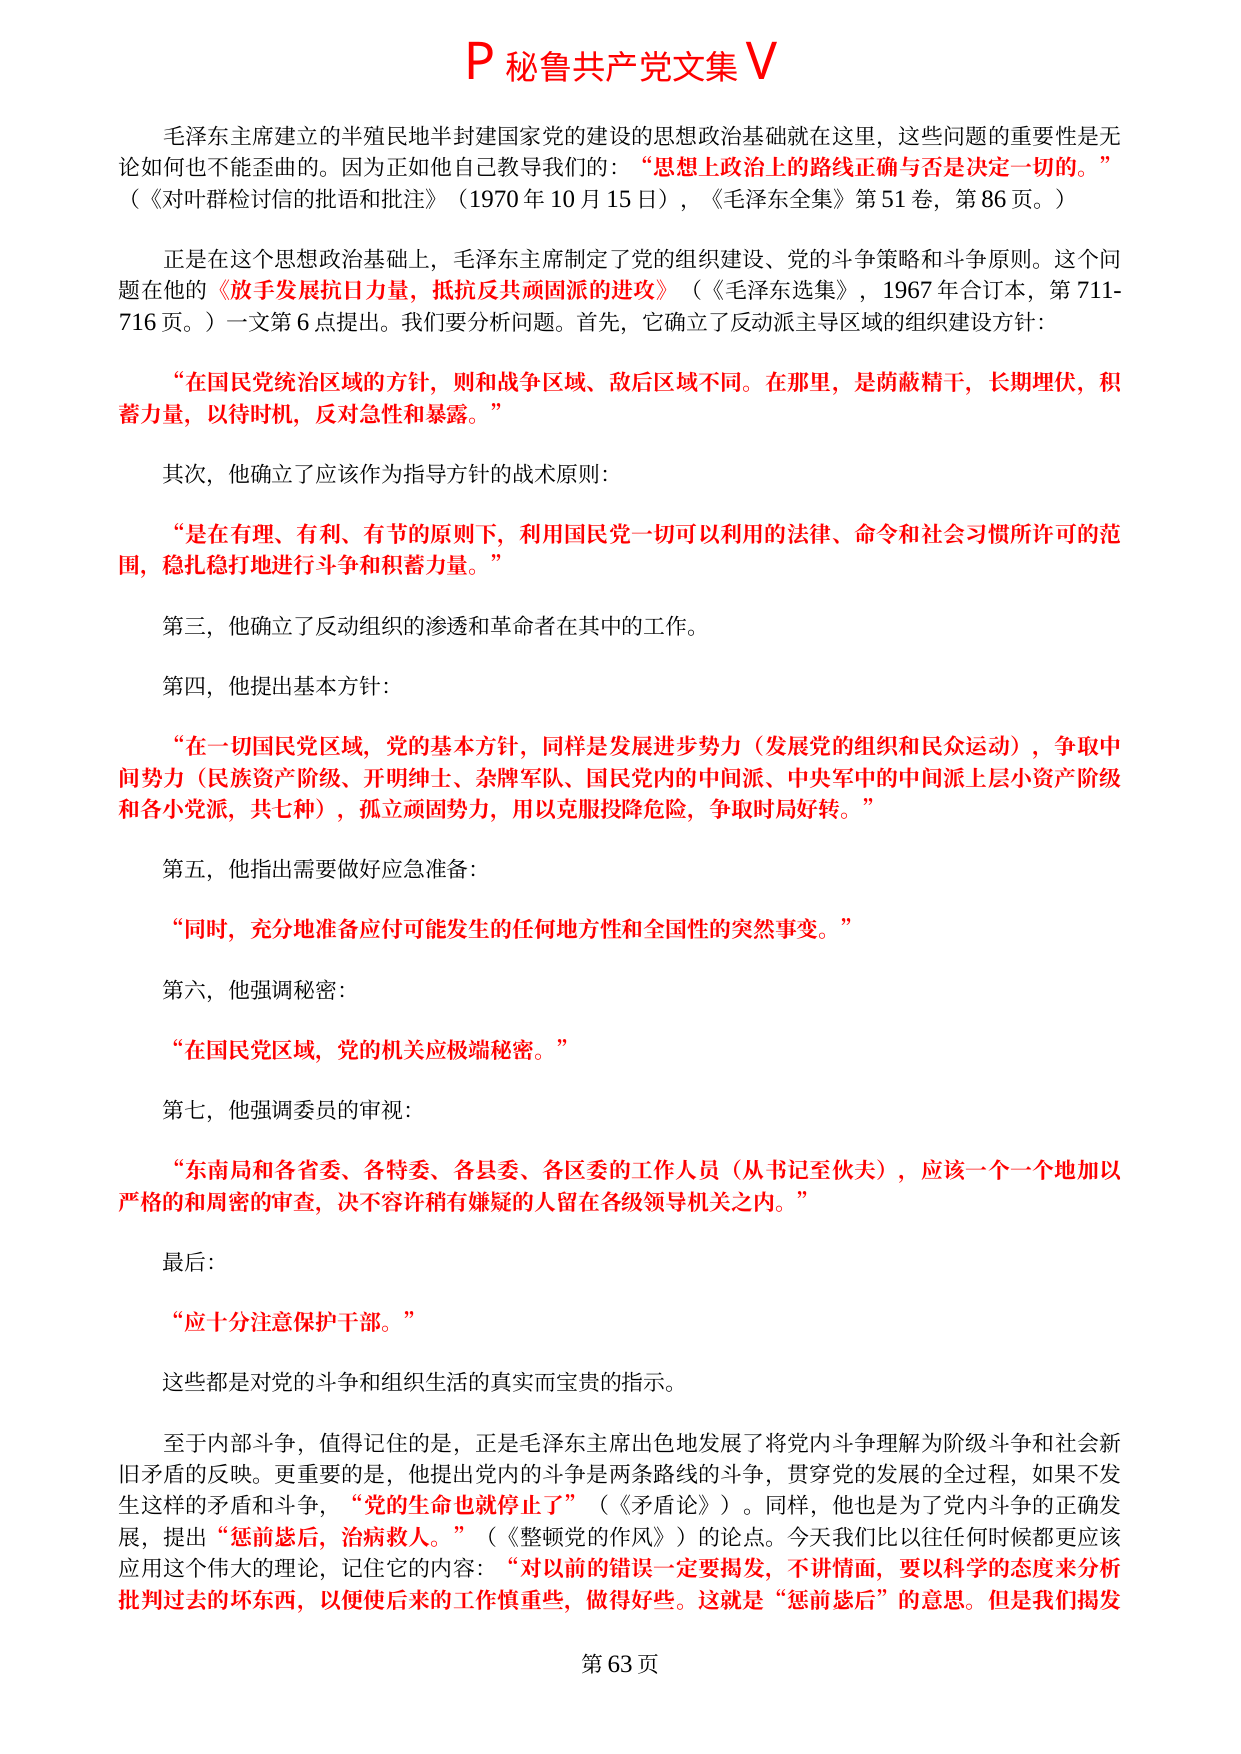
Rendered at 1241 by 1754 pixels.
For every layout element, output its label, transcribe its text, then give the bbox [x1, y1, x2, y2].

text 第七，他强调委员的审视： [118, 1093, 1122, 1125]
text “在一切国民党区域，党的基本方针，同样是发展进步势力（发展党的组织和民众运动），争取中间势力（民族资产阶级、开明绅士、杂牌军队、国民党内的中间派、中央军中的中间派上层小资产阶级和各小党派，共七种），孤立顽固势力，用以克服投降危险，争取时局好转。” [118, 729, 1122, 824]
text “同时，充分地准备应付可能发生的任何地方性和全国性的突然事变。” [118, 913, 1122, 944]
text 第四，他提出基本方针： [118, 669, 1122, 701]
text 第五，他指出需要做好应急准备： [118, 852, 1122, 884]
text “是在有理、有利、有节的原则下，利用国民党一切可以利用的法律、命令和社会习惯所许可的范围，稳扎稳打地进行斗争和积蓄力量。” [118, 517, 1122, 580]
text “在国民党区域，党的机关应极端秘密。” [118, 1033, 1122, 1064]
text 毛泽东主席建立的半殖民地半封建国家党的建设的思想政治基础就在这里，这些问题的重要性是无论如何也不能歪曲的。因为正如他自己教导我们的：“思想上政治上的路线正确与否是决定一切的。”（《对叶群检讨信的批语和批注》（1970年10月15日），《毛泽东全集》第51卷，第86页。） [118, 119, 1122, 213]
text 第六，他强调秘密： [118, 973, 1122, 1004]
text “在国民党统治区域的方针，则和战争区域、敌后区域不同。在那里，是荫蔽精干，长期埋伏，积蓄力量，以待时机，反对急性和暴露。” [118, 365, 1122, 428]
text “应十分注意保护干部。” [118, 1305, 1122, 1337]
text “东南局和各省委、各特委、各县委、各区委的工作人员（从书记至伙夫），应该一个一个地加以严格的和周密的审查，决不容许稍有嫌疑的人留在各级领导机关之内。” [118, 1153, 1122, 1216]
text 其次，他确立了应该作为指导方针的战术原则： [118, 457, 1122, 488]
text 至于内部斗争，值得记住的是，正是毛泽东主席出色地发展了将党内斗争理解为阶级斗争和社会新旧矛盾的反映。更重要的是，他提出党内的斗争是两条路线的斗争，贯穿党的发展的全过程，如果不发生这样的矛盾和斗争，“党的生命也就停止了”（《矛盾论》）。同样，他也是为了党内斗争的正确发展，提出“惩前毖后，治病救人。”（《整顿党的作风》）的论点。今天我们比以往任何时候都更应该应用这个伟大的理论，记住它的内容：“对以前的错误一定要揭发，不讲情面，要以科学的态度来分析批判过去的坏东西，以便使后来的工作慎重些，做得好些。这就是“惩前毖后”的意思。但是我们揭发 [118, 1426, 1122, 1614]
text 最后： [118, 1245, 1122, 1277]
text 这些都是对党的斗争和组织生活的真实而宝贵的指示。 [118, 1366, 1122, 1397]
text 正是在这个思想政治基础上，毛泽东主席制定了党的组织建设、党的斗争策略和斗争原则。这个问题在他的《放手发展抗日力量，抵抗反共顽固派的进攻》（《毛泽东选集》，1967年合订本，第711-716页。）一文第6点提出。我们要分析问题。首先，它确立了反动派主导区域的组织建设方针： [118, 242, 1122, 337]
text 第三，他确立了反动组织的渗透和革命者在其中的工作。 [118, 609, 1122, 640]
